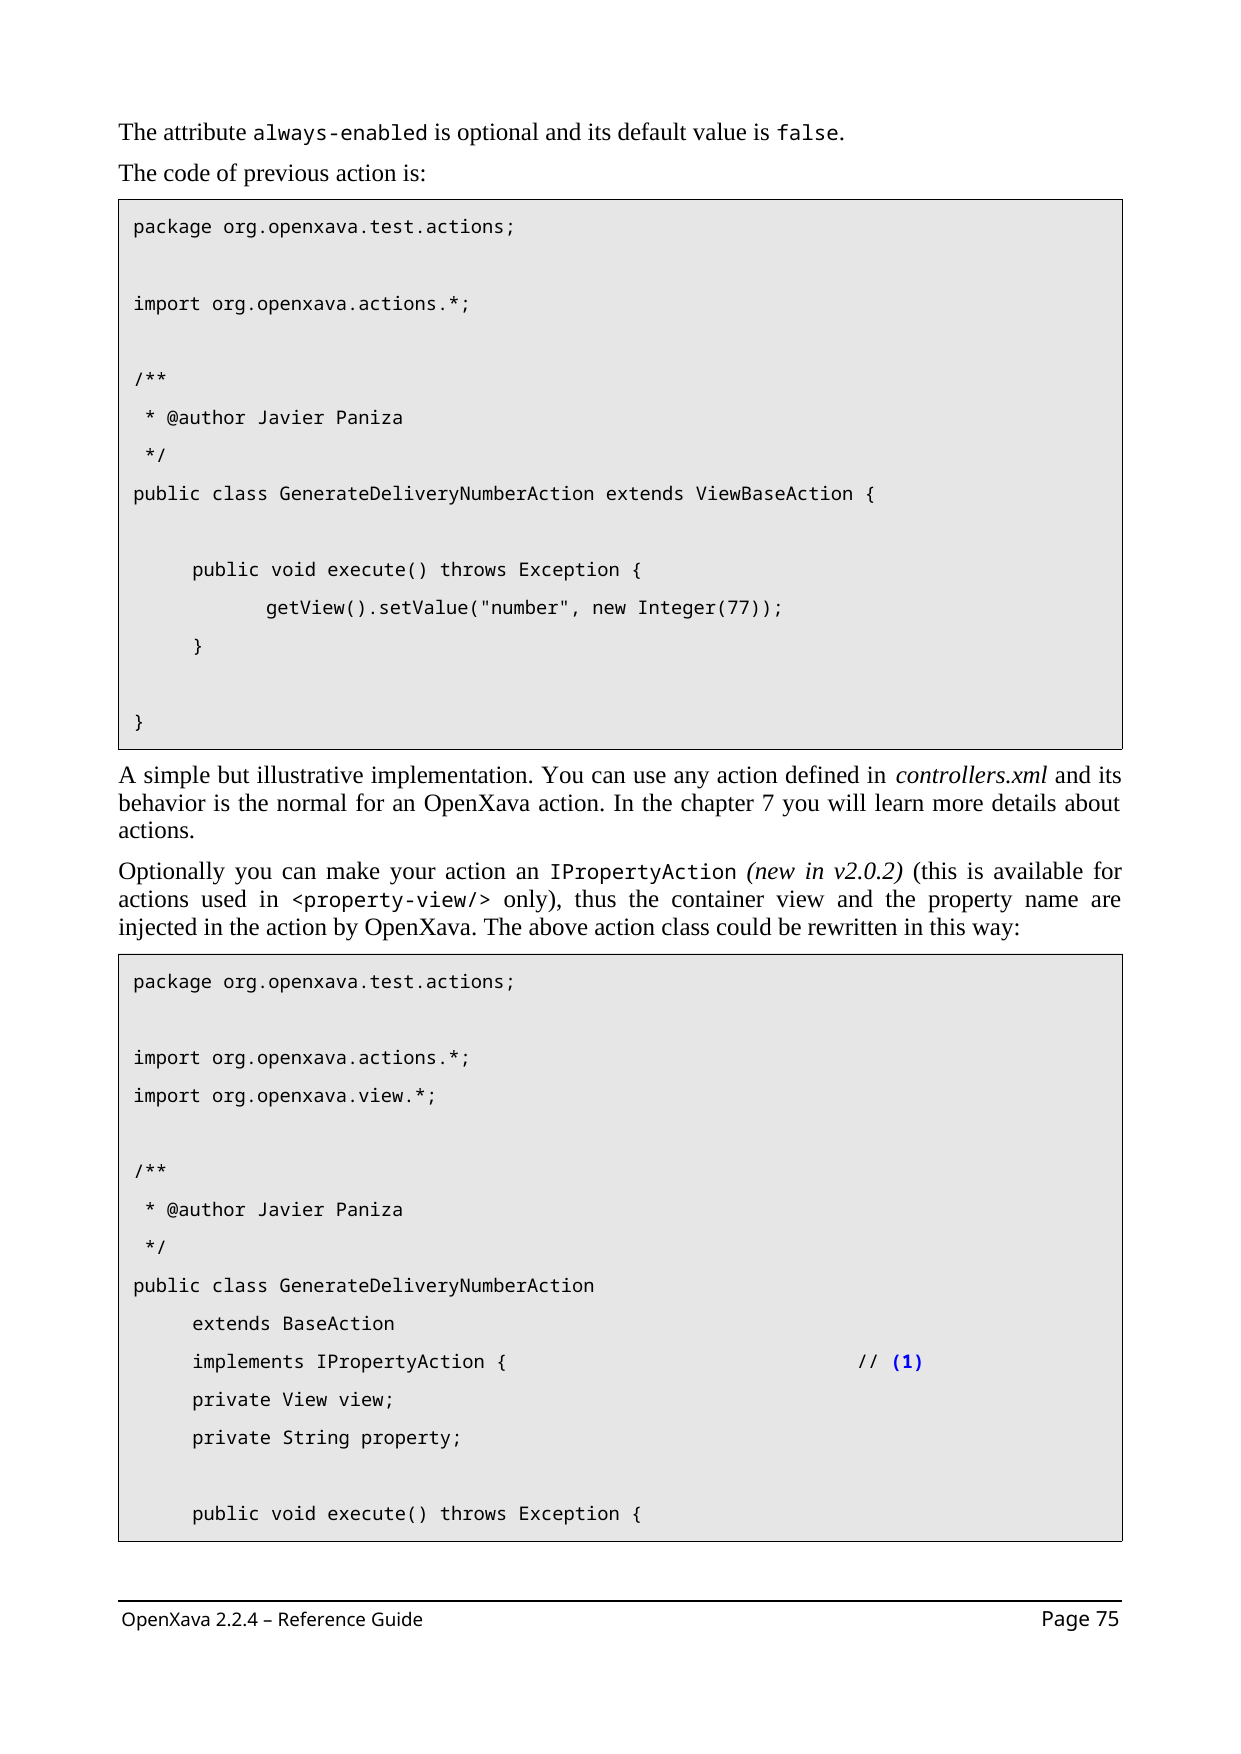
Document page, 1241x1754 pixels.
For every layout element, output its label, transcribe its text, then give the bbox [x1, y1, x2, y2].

text public void execute() throws Exception { [119, 1486, 1122, 1541]
text The code of previous action is: [118, 159, 1122, 187]
text public class GenerateDeliveryNumberAction [119, 1258, 1122, 1296]
text Optionally you can make your action an IPropertyAction (new in v2.0.2) (this is available for actions used in <property-view/> only), thus the container view and the property name are injected in the action by OpenXava. The above action class could be rewritten in this way: [118, 857, 1122, 941]
text } [119, 617, 1122, 655]
text public void execute() throws Exception { [119, 541, 1122, 579]
text * @author Javier Paniza [119, 1182, 1122, 1219]
text import org.openxava.view.*; [119, 1067, 1122, 1106]
text implements IPropertyAction { // (1) [119, 1334, 1122, 1372]
text */ [119, 427, 1122, 465]
text public class GenerateDeliveryNumberAction extends ViewBaseAction { [119, 465, 1122, 503]
text getView().setValue("number", new Integer(77)); [119, 579, 1122, 617]
text } [119, 693, 1122, 749]
text extends BaseAction [119, 1296, 1122, 1334]
text import org.openxava.actions.*; [119, 1029, 1122, 1067]
text private String property; [119, 1410, 1122, 1448]
text import org.openxava.actions.*; [119, 275, 1122, 313]
text */ [119, 1219, 1122, 1258]
text /** [119, 1143, 1122, 1182]
text The attribute always-enabled is optional and its default value is false. [118, 118, 1122, 146]
text /** [119, 351, 1122, 389]
text private View view; [119, 1372, 1122, 1410]
text package org.openxava.test.actions; [119, 955, 1122, 991]
text package org.openxava.test.actions; [119, 200, 1122, 237]
text * @author Javier Paniza [119, 389, 1122, 427]
text A simple but illustrative implementation. You can use any action defined in controllers.xml and its behavior is the normal for an OpenXava action. In the chapter 7 you will learn more details about actions. [118, 761, 1122, 844]
